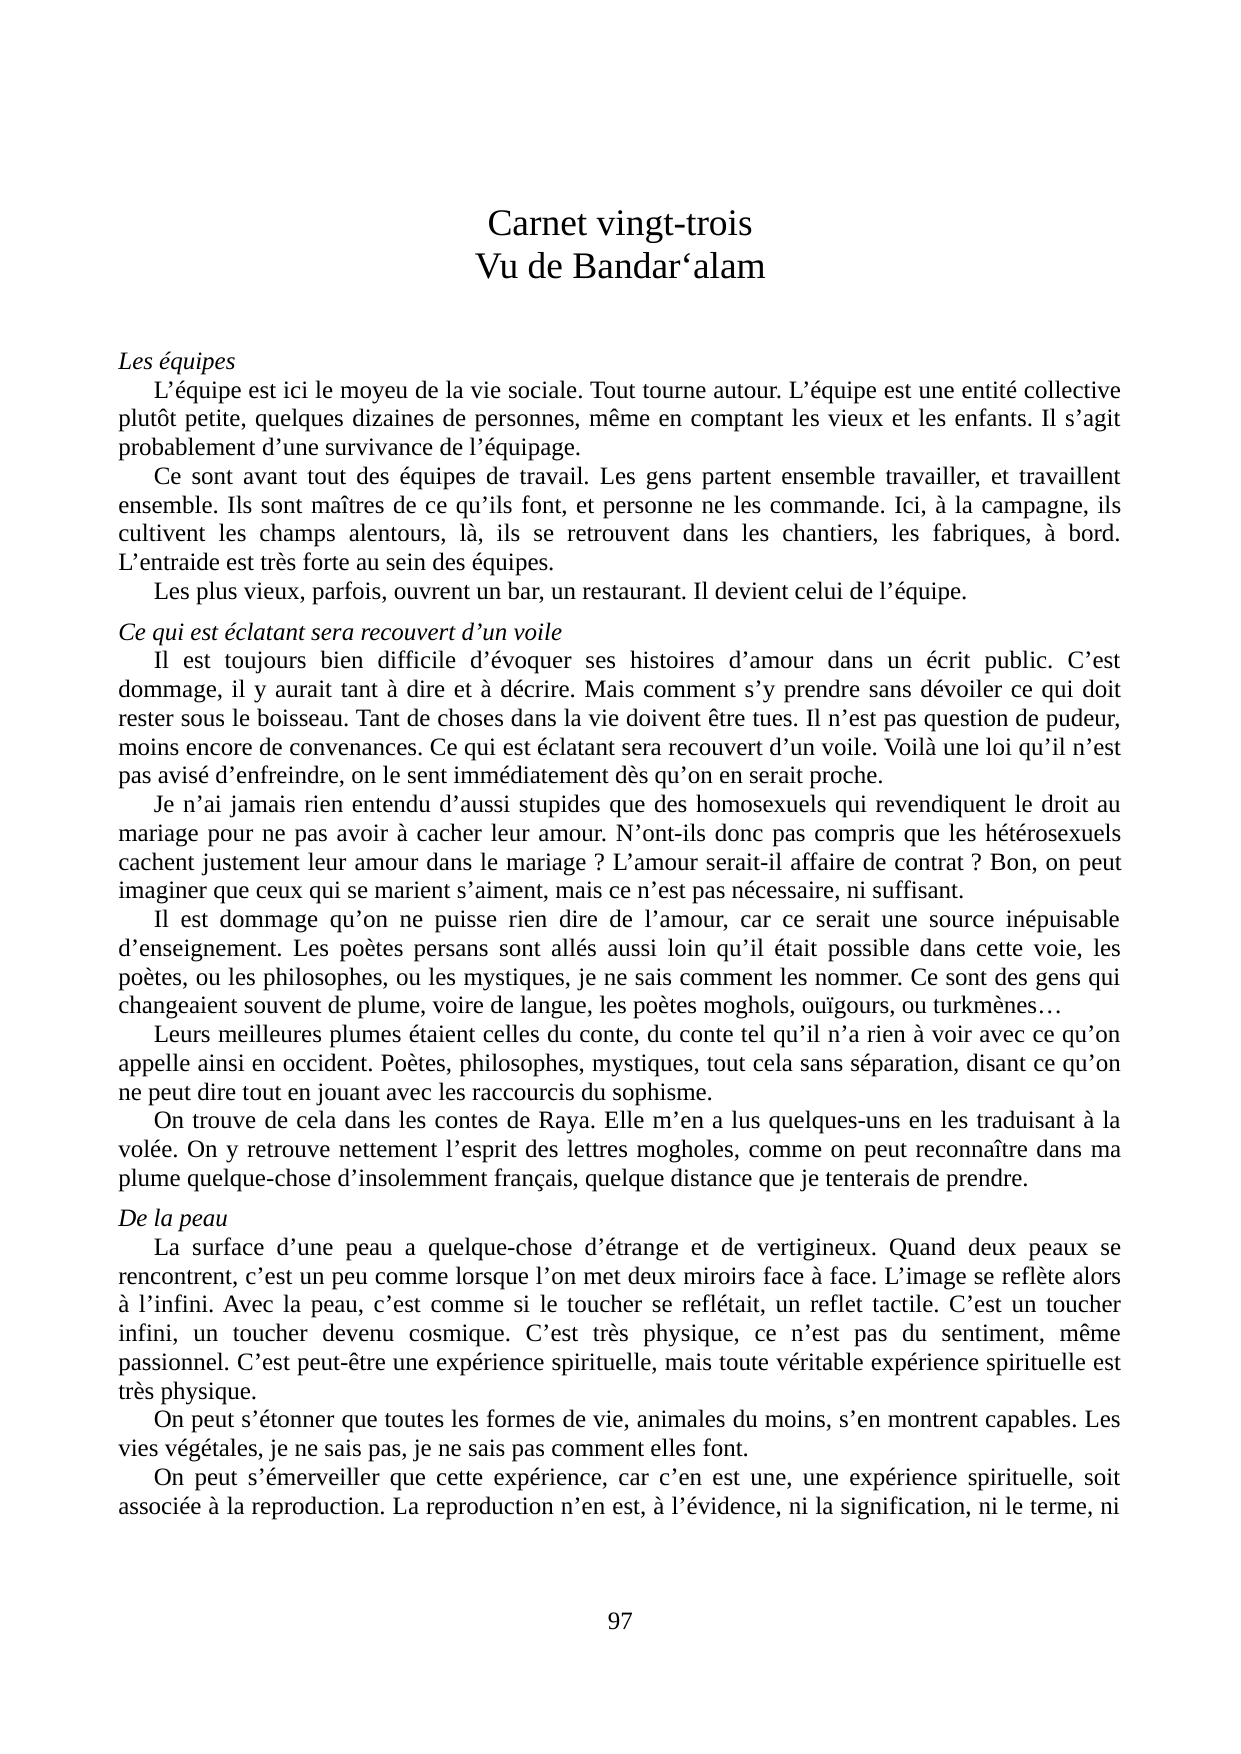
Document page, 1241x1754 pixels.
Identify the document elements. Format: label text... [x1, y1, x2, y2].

text Ce sont avant tout des équipes de travail. Les gens partent ensemble travailler, et travaillent ensemble. Ils sont maîtres de ce qu’ils font, et personne ne les commande. Ici, à la campagne, ils cultivent les champs alentours, là, ils se retrouvent dans les chantiers, les fabriques, à bord. L’entraide est très forte au sein des équipes. [118, 461, 1122, 576]
subtitle Carnet vingt-trois Vu de Bandar‘alam [118, 201, 1122, 287]
subtitle De la peau [118, 1203, 1122, 1232]
text Je n’ai jamais rien entendu d’aussi stupides que des homosexuels qui revendiquent le droit au mariage pour ne pas avoir à cacher leur amour. N’ont-ils donc pas compris que les hétérosexuels cachent justement leur amour dans le mariage ? L’amour serait-il affaire de contrat ? Bon, on peut imaginer que ceux qui se marient s’aiment, mais ce n’est pas nécessaire, ni suffisant. [118, 789, 1122, 904]
text Il est toujours bien difficile d’évoquer ses histoires d’amour dans un écrit public. C’est dommage, il y aurait tant à dire et à décrire. Mais comment s’y prendre sans dévoiler ce qui doit rester sous le boisseau. Tant de choses dans la vie doivent être tues. Il n’est pas question de pudeur, moins encore de convenances. Ce qui est éclatant sera recouvert d’un voile. Voilà une loi qu’il n’est pas avisé d’enfreindre, on le sent immédiatement dès qu’on en serait proche. [118, 645, 1122, 789]
text On peut s’émerveiller que cette expérience, car c’en est une, une expérience spirituelle, soit associée à la reproduction. La reproduction n’en est, à l’évidence, ni la signification, ni le terme, ni [118, 1462, 1122, 1519]
text La surface d’une peau a quelque-chose d’étrange et de vertigineux. Quand deux peaux se rencontrent, c’est un peu comme lorsque l’on met deux miroirs face à face. L’image se reflète alors à l’infini. Avec la peau, c’est comme si le toucher se reflétait, un reflet tactile. C’est un toucher infini, un toucher devenu cosmique. C’est très physique, ce n’est pas du sentiment, même passionnel. C’est peut-être une expérience spirituelle, mais toute véritable expérience spirituelle est très physique. [118, 1232, 1122, 1404]
text Leurs meilleures plumes étaient celles du conte, du conte tel qu’il n’a rien à voir avec ce qu’on appelle ainsi en occident. Poètes, philosophes, mystiques, tout cela sans séparation, disant ce qu’on ne peut dire tout en jouant avec les raccourcis du sophisme. [118, 1019, 1122, 1105]
text Il est dommage qu’on ne puisse rien dire de l’amour, car ce serait une source inépuisable d’enseignement. Les poètes persans sont allés aussi loin qu’il était possible dans cette voie, les poètes, ou les philosophes, ou les mystiques, je ne sais comment les nommer. Ce sont des gens qui changeaient souvent de plume, voire de langue, les poètes moghols, ouïgours, ou turkmènes… [118, 904, 1122, 1019]
text On trouve de cela dans les contes de Raya. Elle m’en a lus quelques-uns en les traduisant à la volée. On y retrouve nettement l’esprit des lettres mogholes, comme on peut reconnaître dans ma plume quelque-chose d’insolemment français, quelque distance que je tenterais de prendre. [118, 1105, 1122, 1192]
subtitle Les équipes [118, 346, 1122, 375]
text L’équipe est ici le moyeu de la vie sociale. Tout tourne autour. L’équipe est une entité collective plutôt petite, quelques dizaines de personnes, même en comptant les vieux et les enfants. Il s’agit probablement d’une survivance de l’équipage. [118, 375, 1122, 461]
text On peut s’étonner que toutes les formes de vie, animales du moins, s’en montrent capables. Les vies végétales, je ne sais pas, je ne sais pas comment elles font. [118, 1404, 1122, 1462]
text Les plus vieux, parfois, ouvrent un bar, un restaurant. Il devient celui de l’équipe. [118, 576, 1122, 605]
subtitle Ce qui est éclatant sera recouvert d’un voile [118, 617, 1122, 645]
